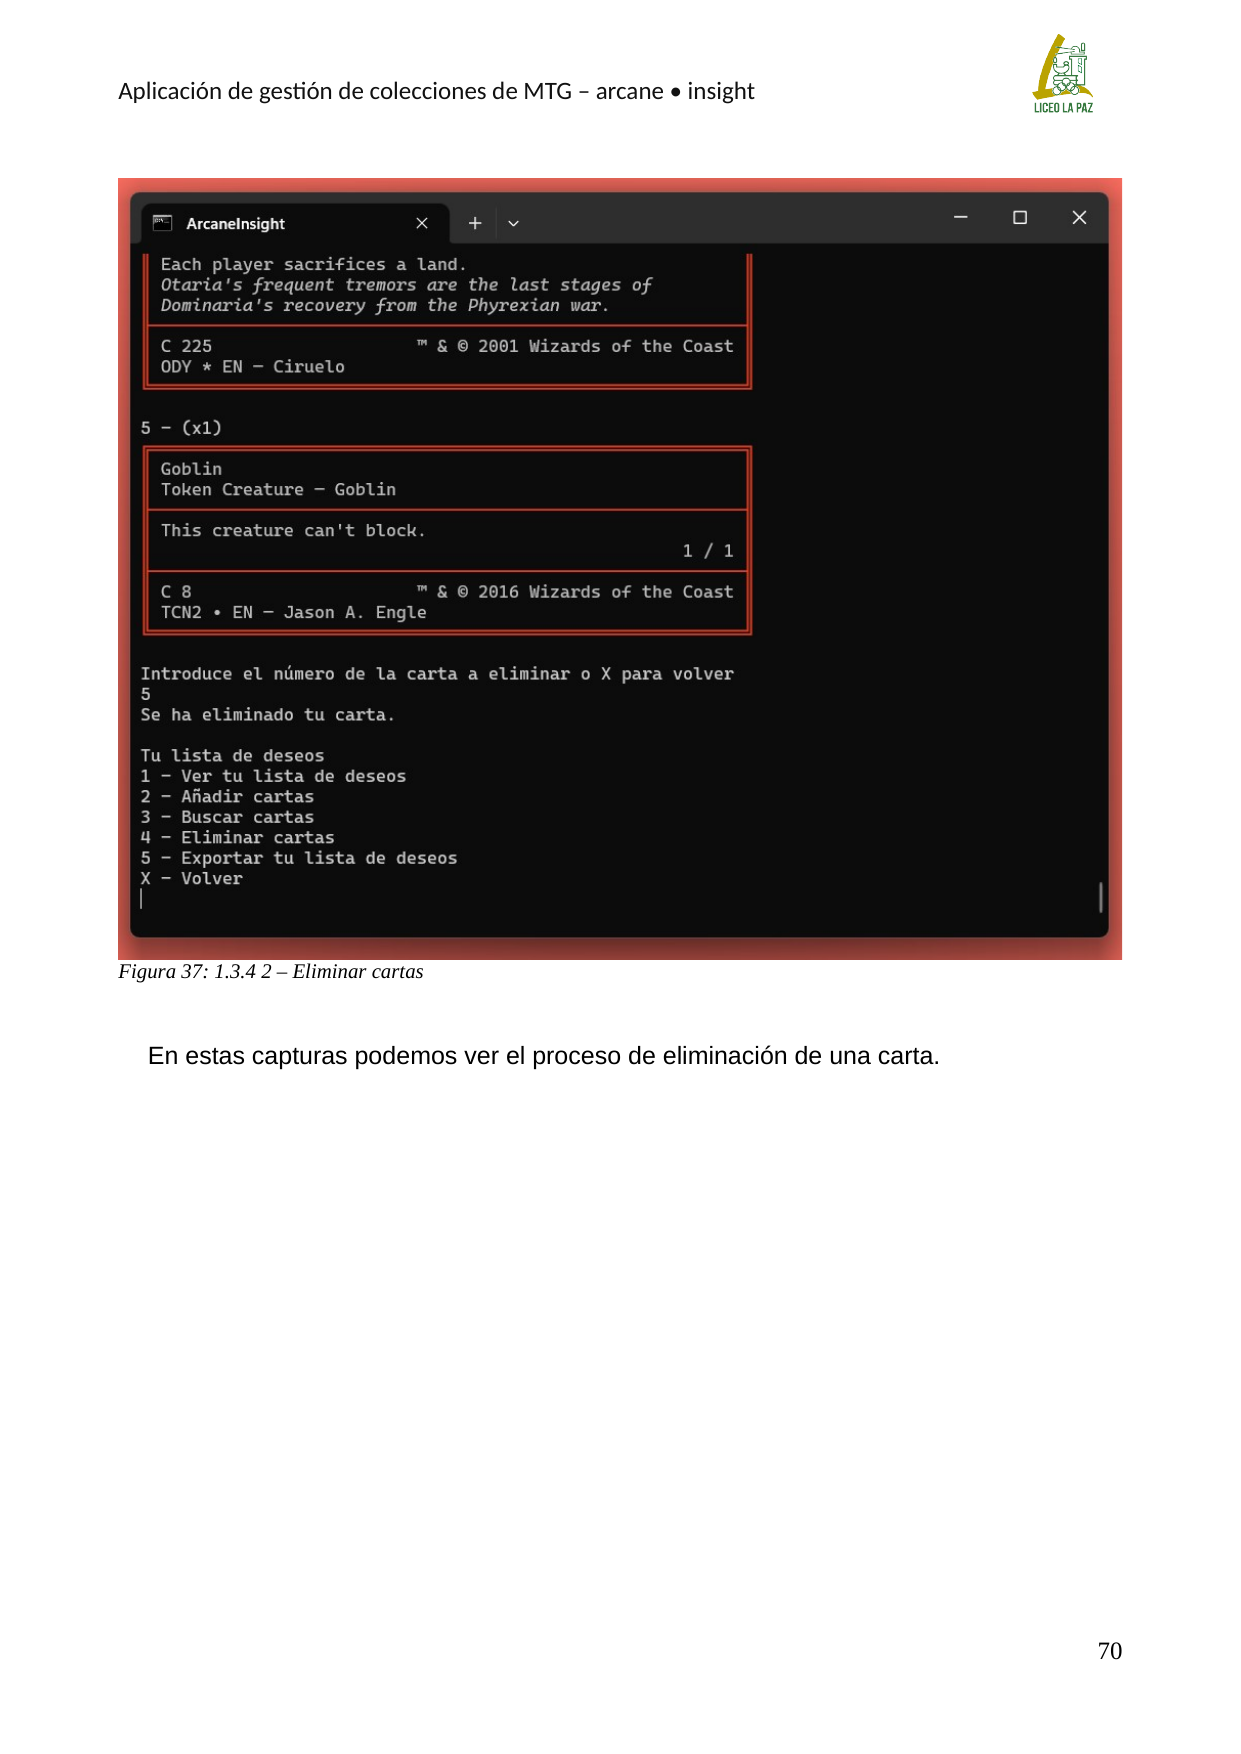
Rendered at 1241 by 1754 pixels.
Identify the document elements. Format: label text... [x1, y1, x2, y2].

picture [118, 178, 1123, 960]
text En estas capturas podemos ver el proceso de eliminación de una carta. [118, 1041, 1122, 1070]
text Figura 37: 1.3.4 2 – Eliminar cartas [118, 960, 1122, 983]
picture [1025, 26, 1100, 121]
